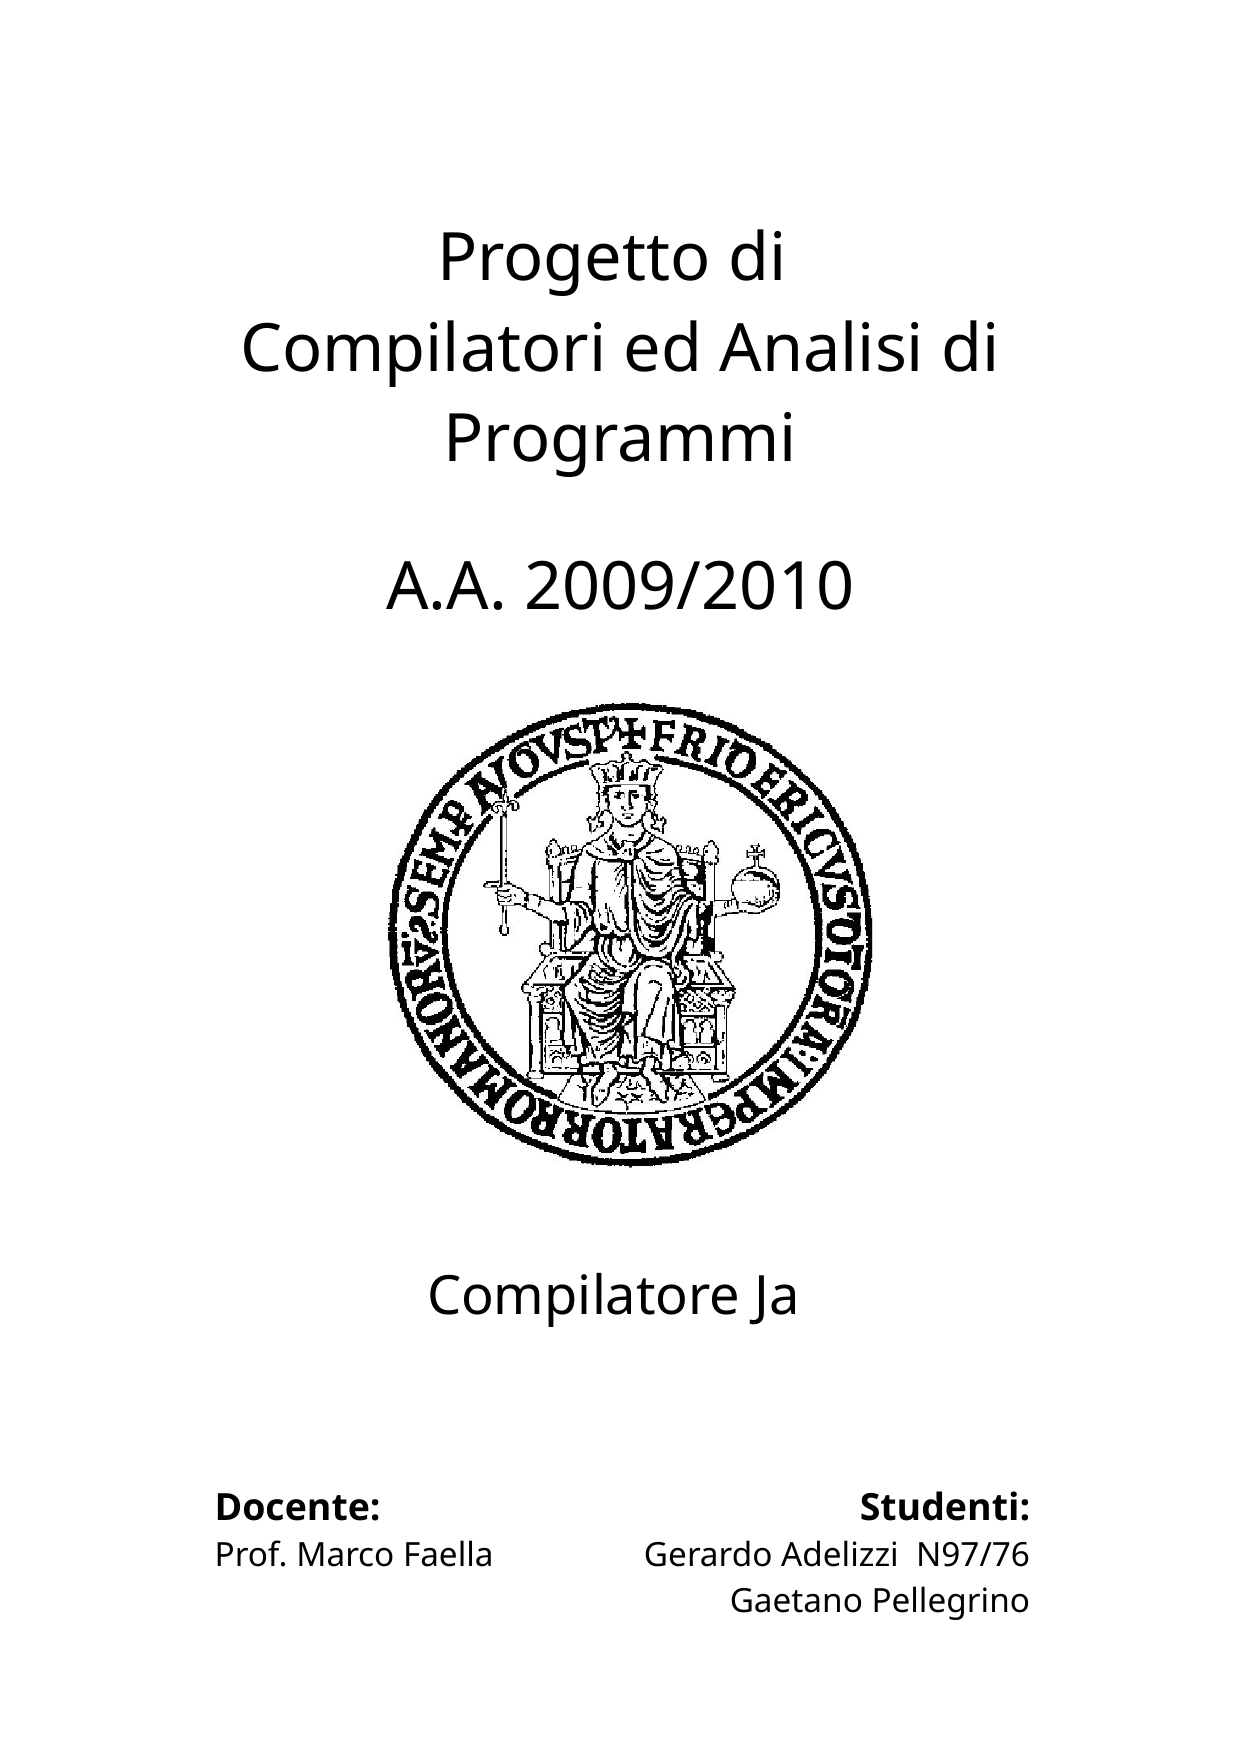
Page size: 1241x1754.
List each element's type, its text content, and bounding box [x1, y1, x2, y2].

text Compilatore Ja [118, 1257, 1122, 1331]
table_header Docente: Prof. Marco Faella [209, 1474, 610, 1636]
text Compilatori ed Analisi di Programmi [118, 300, 1122, 481]
text Progetto di [118, 209, 1122, 300]
table_header Studenti: Gerardo Adelizzi N97/76 Gaetano Pellegrino [610, 1474, 1036, 1636]
picture [385, 700, 873, 1171]
text A.A. 2009/2010 [118, 538, 1122, 629]
